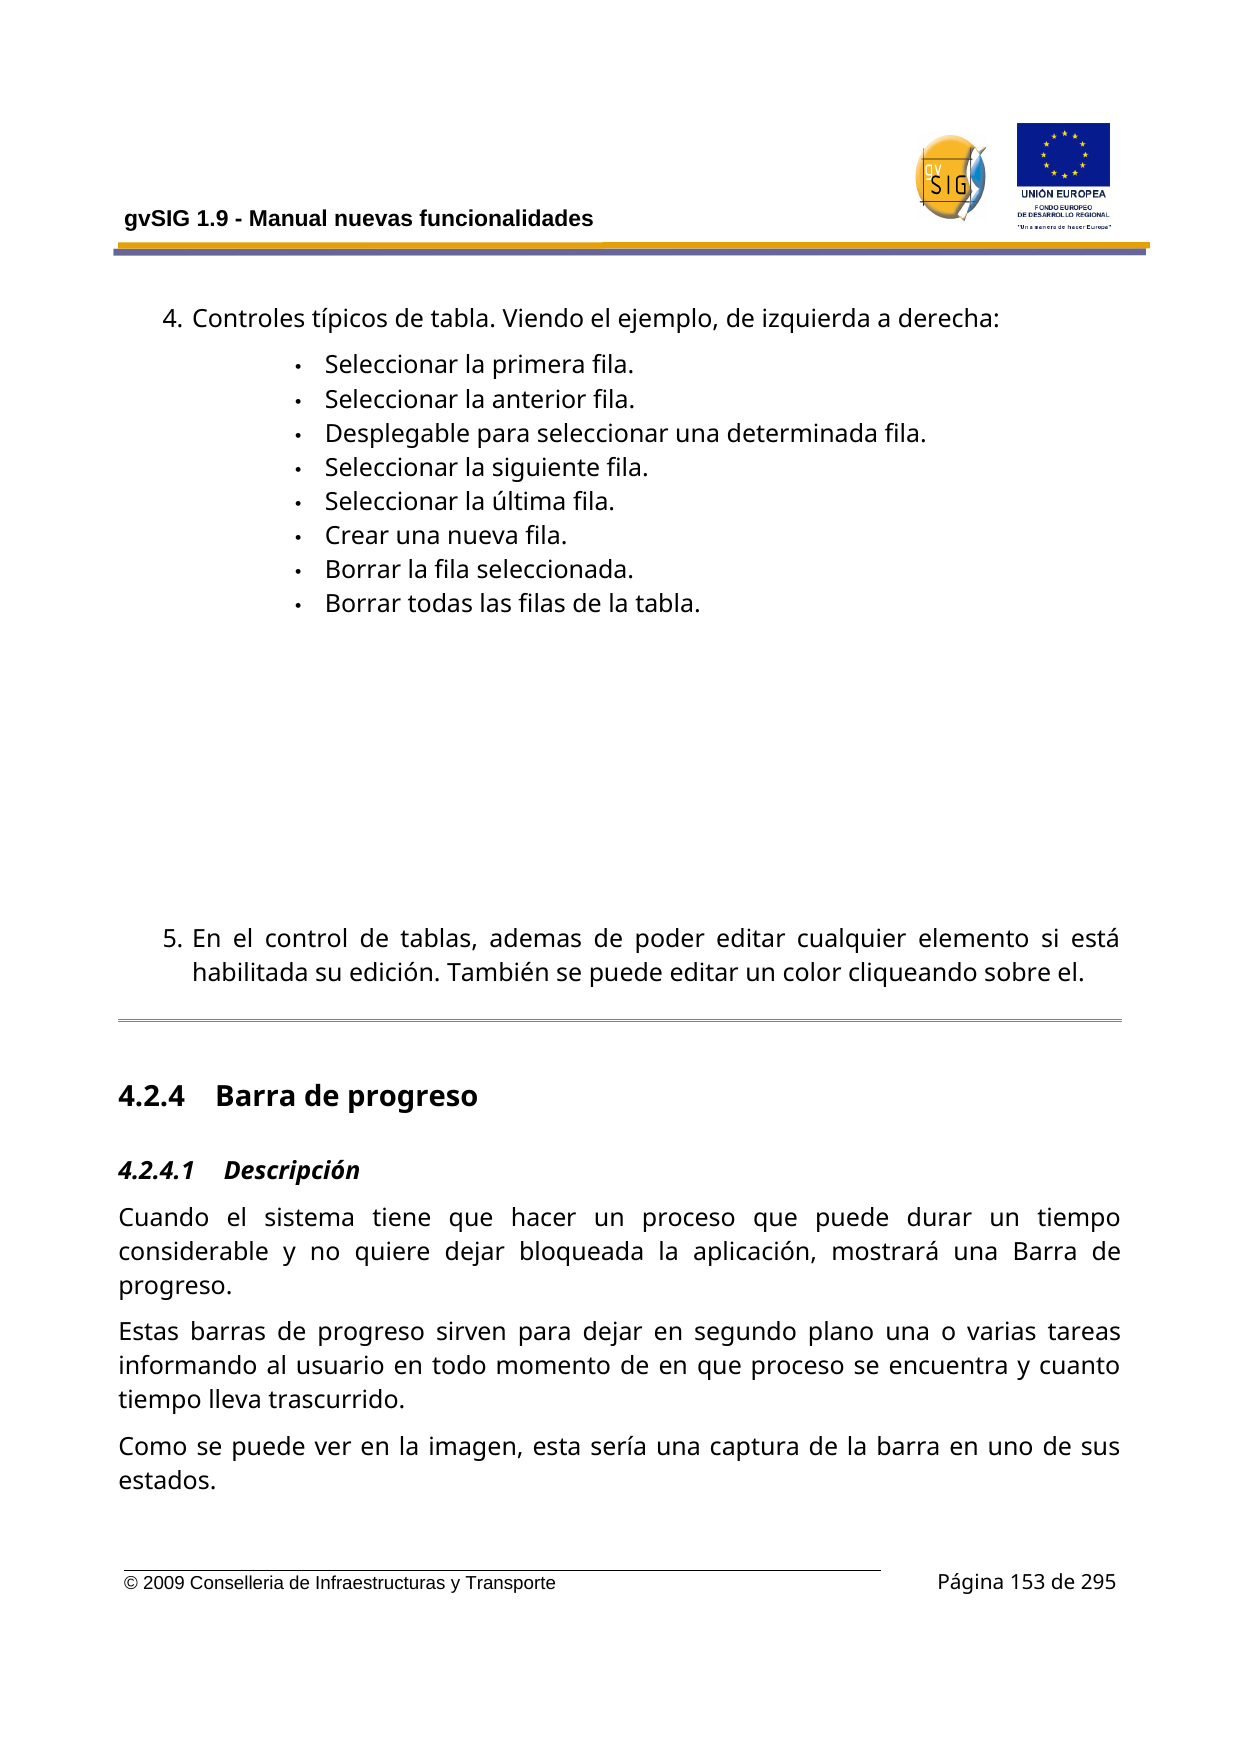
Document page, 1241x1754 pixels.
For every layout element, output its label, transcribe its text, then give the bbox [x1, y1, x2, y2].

subtitle Descripción [118, 1153, 1122, 1187]
list Seleccionar la siguiente fila. [295, 449, 1063, 483]
list Seleccionar la primera fila. [295, 347, 1063, 381]
text Estas barras de progreso sirven para dejar en segundo plano una o varias tareas informando al usuario en todo momento de en que proceso se encuentra y cuanto tiempo lleva trascurrido. [118, 1314, 1122, 1416]
list Crear una nueva fila. [295, 517, 1063, 552]
text Como se puede ver en la imagen, esta sería una captura de la barra en uno de sus estados. [118, 1429, 1122, 1497]
picture [914, 134, 987, 222]
list Seleccionar la última fila. [295, 483, 1063, 517]
list En el control de tablas, ademas de poder editar cualquier elemento si está habilitada su edición. También se puede editar un color cliqueando sobre el. [162, 921, 1122, 989]
subtitle Barra de progreso [118, 1076, 1122, 1115]
list Seleccionar la anterior fila. [295, 381, 1063, 415]
list Controles típicos de tabla. Viendo el ejemplo, de izquierda a derecha: [162, 301, 1122, 335]
list Borrar la fila seleccionada. [295, 552, 1063, 586]
text Cuando el sistema tiene que hacer un proceso que puede durar un tiempo considerable y no quiere dejar bloqueada la aplicación, mostrará una Barra de progreso. [118, 1199, 1122, 1301]
picture [1015, 123, 1112, 232]
list Desplegable para seleccionar una determinada fila. [295, 415, 1063, 449]
list Borrar todas las filas de la tabla. [295, 586, 1063, 620]
